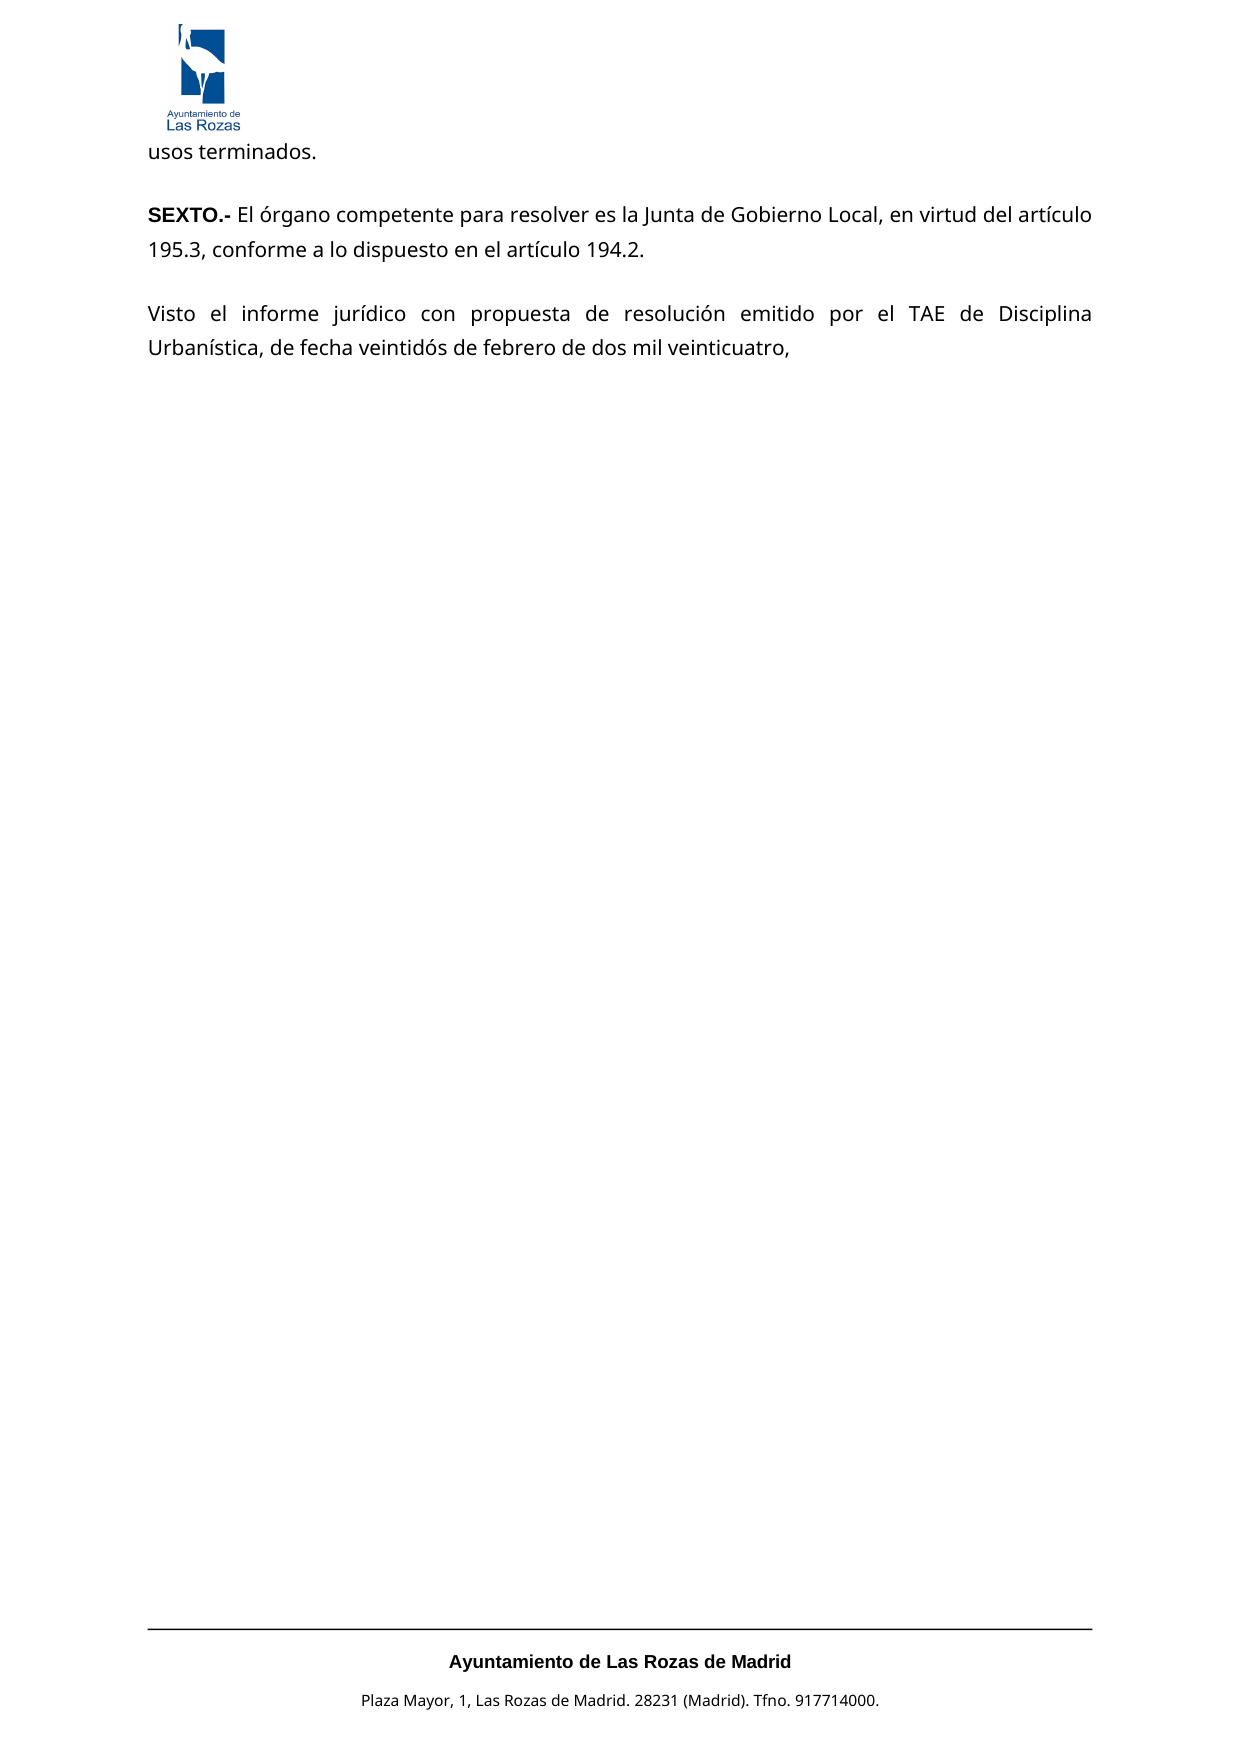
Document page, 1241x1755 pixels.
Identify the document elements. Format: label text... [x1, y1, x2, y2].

text Visto el informe jurídico con propuesta de resolución emitido por el TAE de Disciplina Urbanística, de fecha veintidós de febrero de dos mil veinticuatro, [148, 299, 1093, 361]
text SEXTO.- El órgano competente para resolver es la Junta de Gobierno Local, en virtud del artículo 195.3, conforme a lo dispuesto en el artículo 194.2. [148, 201, 1093, 264]
text usos terminados. [148, 137, 1093, 166]
